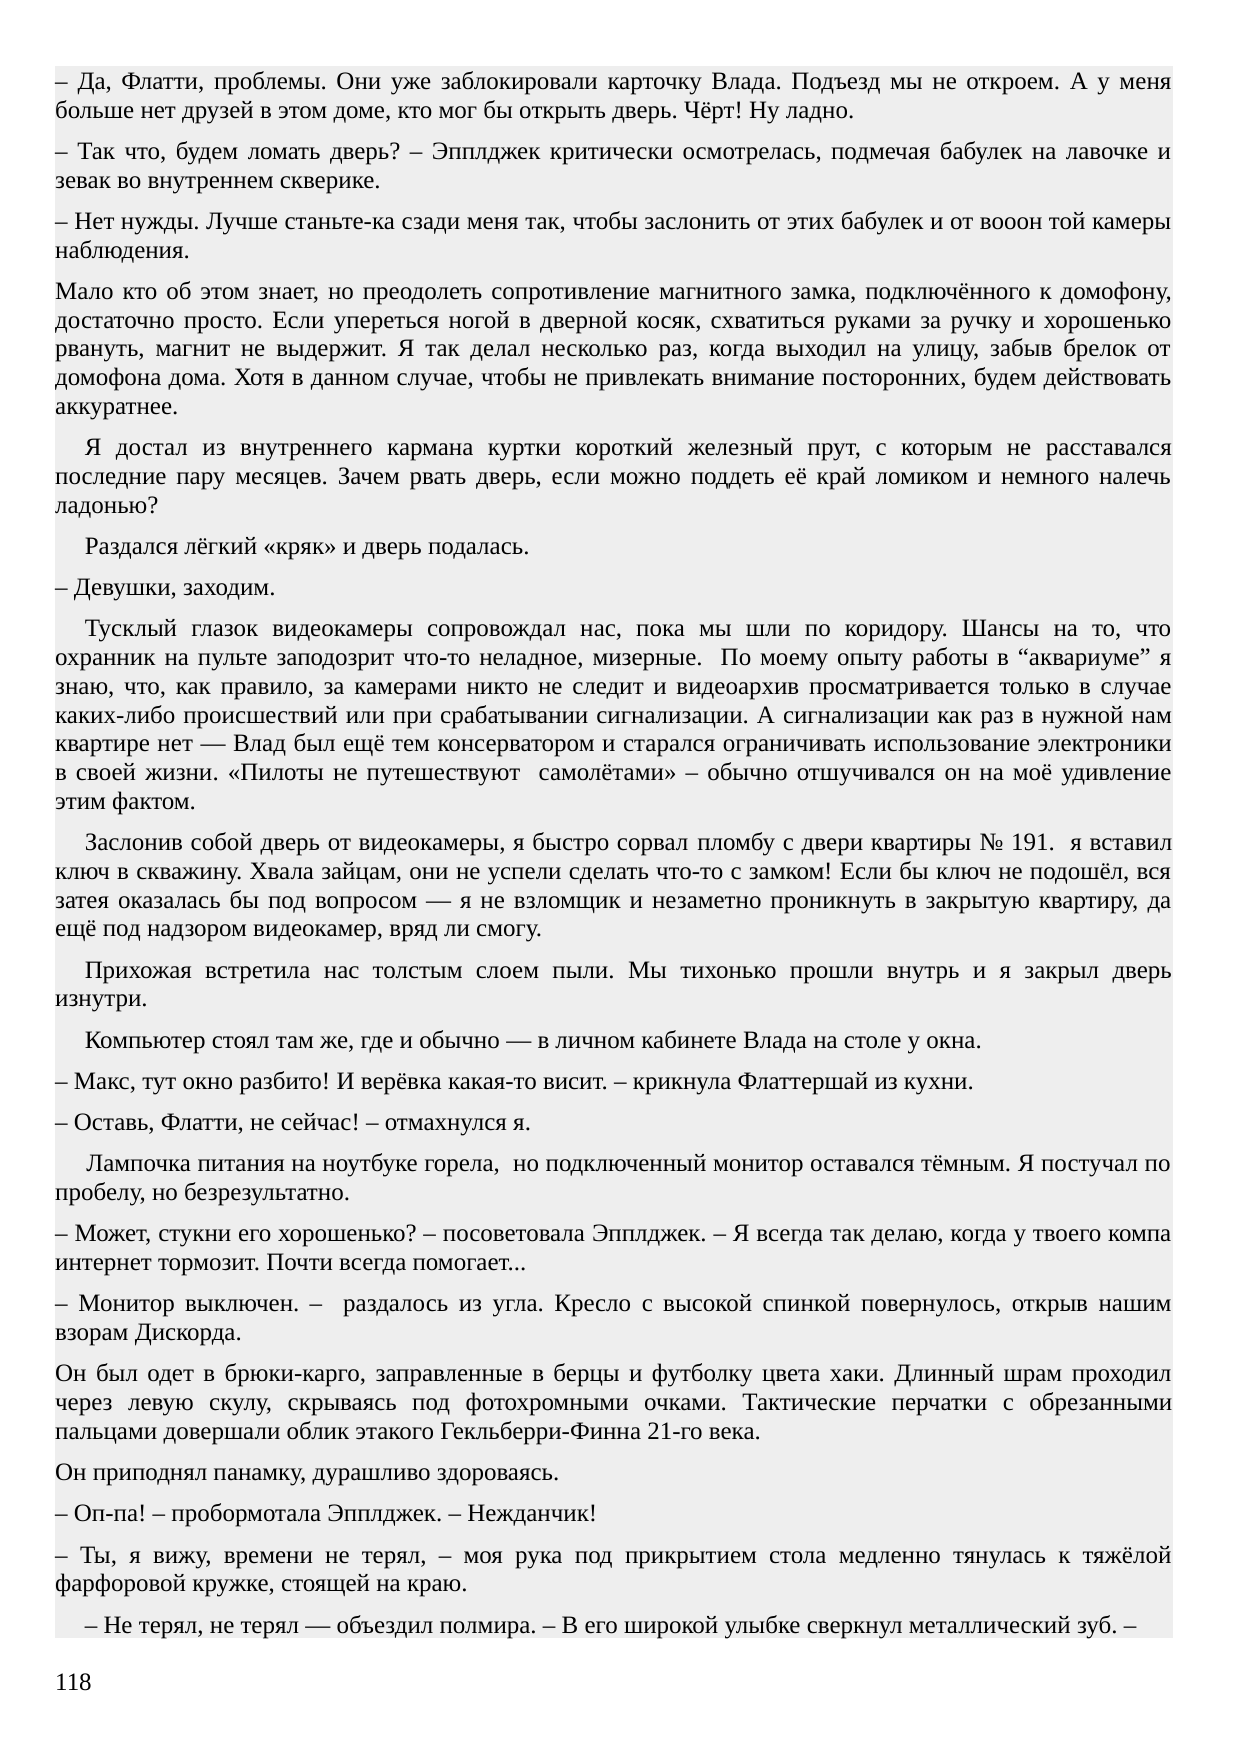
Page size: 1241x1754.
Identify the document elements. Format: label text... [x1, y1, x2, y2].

list Мало кто об этом знает, но преодолеть сопротивление магнитного замка, подключённого к домофону, достаточно просто. Если упереться ногой в дверной косяк, схватиться руками за ручку и хорошенько рвануть, магнит не выдержит. Я так делал несколько раз, когда выходил на улицу, забыв брелок от домофона дома. Хотя в данном случае, чтобы не привлекать внимание посторонних, будем действовать аккуратнее. [55, 276, 1173, 420]
text Он приподнял панамку, дурашливо здороваясь. [55, 1457, 1173, 1486]
text Я достал из внутреннего кармана куртки короткий железный прут, с которым не расставался последние пару месяцев. Зачем рвать дверь, если можно поддеть её край ломиком и немного налечь ладонью? [55, 432, 1173, 518]
text Раздался лёгкий «кряк» и дверь подалась. [55, 531, 1173, 560]
text Компьютер стоял там же, где и обычно — в личном кабинете Влада на столе у окна. [55, 1025, 1173, 1053]
text – Девушки, заходим. [55, 572, 1173, 601]
text – Оставь, Флатти, не сейчас! – отмахнулся я. [55, 1107, 1173, 1136]
text Он был одет в брюки-карго, заправленные в берцы и футболку цвета хаки. Длинный шрам проходил через левую скулу, скрываясь под фотохромными очками. Тактические перчатки с обрезанными пальцами довершали облик этакого Гекльберри-Финна 21-го века. [55, 1358, 1173, 1445]
text Заслонив собой дверь от видеокамеры, я быстро сорвал пломбу с двери квартиры № 191. я вставил ключ в скважину. Хвала зайцам, они не успели сделать что-то с замком! Если бы ключ не подошёл, вся затея оказалась бы под вопросом — я не взломщик и незаметно проникнуть в закрытую квартиру, да ещё под надзором видеокамер, вряд ли смогу. [55, 827, 1173, 942]
text – Ты, я вижу, времени не терял, – моя рука под прикрытием стола медленно тянулась к тяжёлой фарфоровой кружке, стоящей на краю. [55, 1540, 1173, 1597]
text – Монитор выключен. – раздалось из угла. Кресло с высокой спинкой повернулось, открыв нашим взорам Дискорда. [55, 1288, 1173, 1346]
text – Оп-па! – пробормотала Эпплджек. – Нежданчик! [55, 1498, 1173, 1527]
text Лампочка питания на ноутбуке горела, но подключенный монитор оставался тёмным. Я постучал по пробелу, но безрезультатно. [55, 1148, 1173, 1206]
text – Может, стукни его хорошенько? – посоветовала Эпплджек. – Я всегда так делаю, когда у твоего компа интернет тормозит. Почти всегда помогает... [55, 1218, 1173, 1276]
text – Не терял, не терял — объездил полмира. – В его широкой улыбке сверкнул металлический зуб. – [55, 1610, 1173, 1638]
text Тусклый глазок видеокамеры сопровождал нас, пока мы шли по коридору. Шансы на то, что охранник на пульте заподозрит что-то неладное, мизерные. По моему опыту работы в “аквариуме” я знаю, что, как правило, за камерами никто не следит и видеоархив просматривается только в случае каких-либо происшествий или при срабатывании сигнализации. А сигнализации как раз в нужной нам квартире нет — Влад был ещё тем консерватором и старался ограничивать использование электроники в своей жизни. «Пилоты не путешествуют самолётами» – обычно отшучивался он на моё удивление этим фактом. [55, 613, 1173, 815]
text Прихожая встретила нас толстым слоем пыли. Мы тихонько прошли внутрь и я закрыл дверь изнутри. [55, 955, 1173, 1012]
text – Макс, тут окно разбито! И верёвка какая-то висит. – крикнула Флаттершай из кухни. [55, 1066, 1173, 1095]
text – Нет нужды. Лучше станьте-ка сзади меня так, чтобы заслонить от этих бабулек и от вооон той камеры наблюдения. [55, 206, 1173, 263]
text – Так что, будем ломать дверь? – Эпплджек критически осмотрелась, подмечая бабулек на лавочке и зевак во внутреннем скверике. [55, 136, 1173, 193]
text – Да, Флатти, проблемы. Они уже заблокировали карточку Влада. Подъезд мы не откроем. А у меня больше нет друзей в этом доме, кто мог бы открыть дверь. Чёрт! Ну ладно. [55, 66, 1173, 123]
